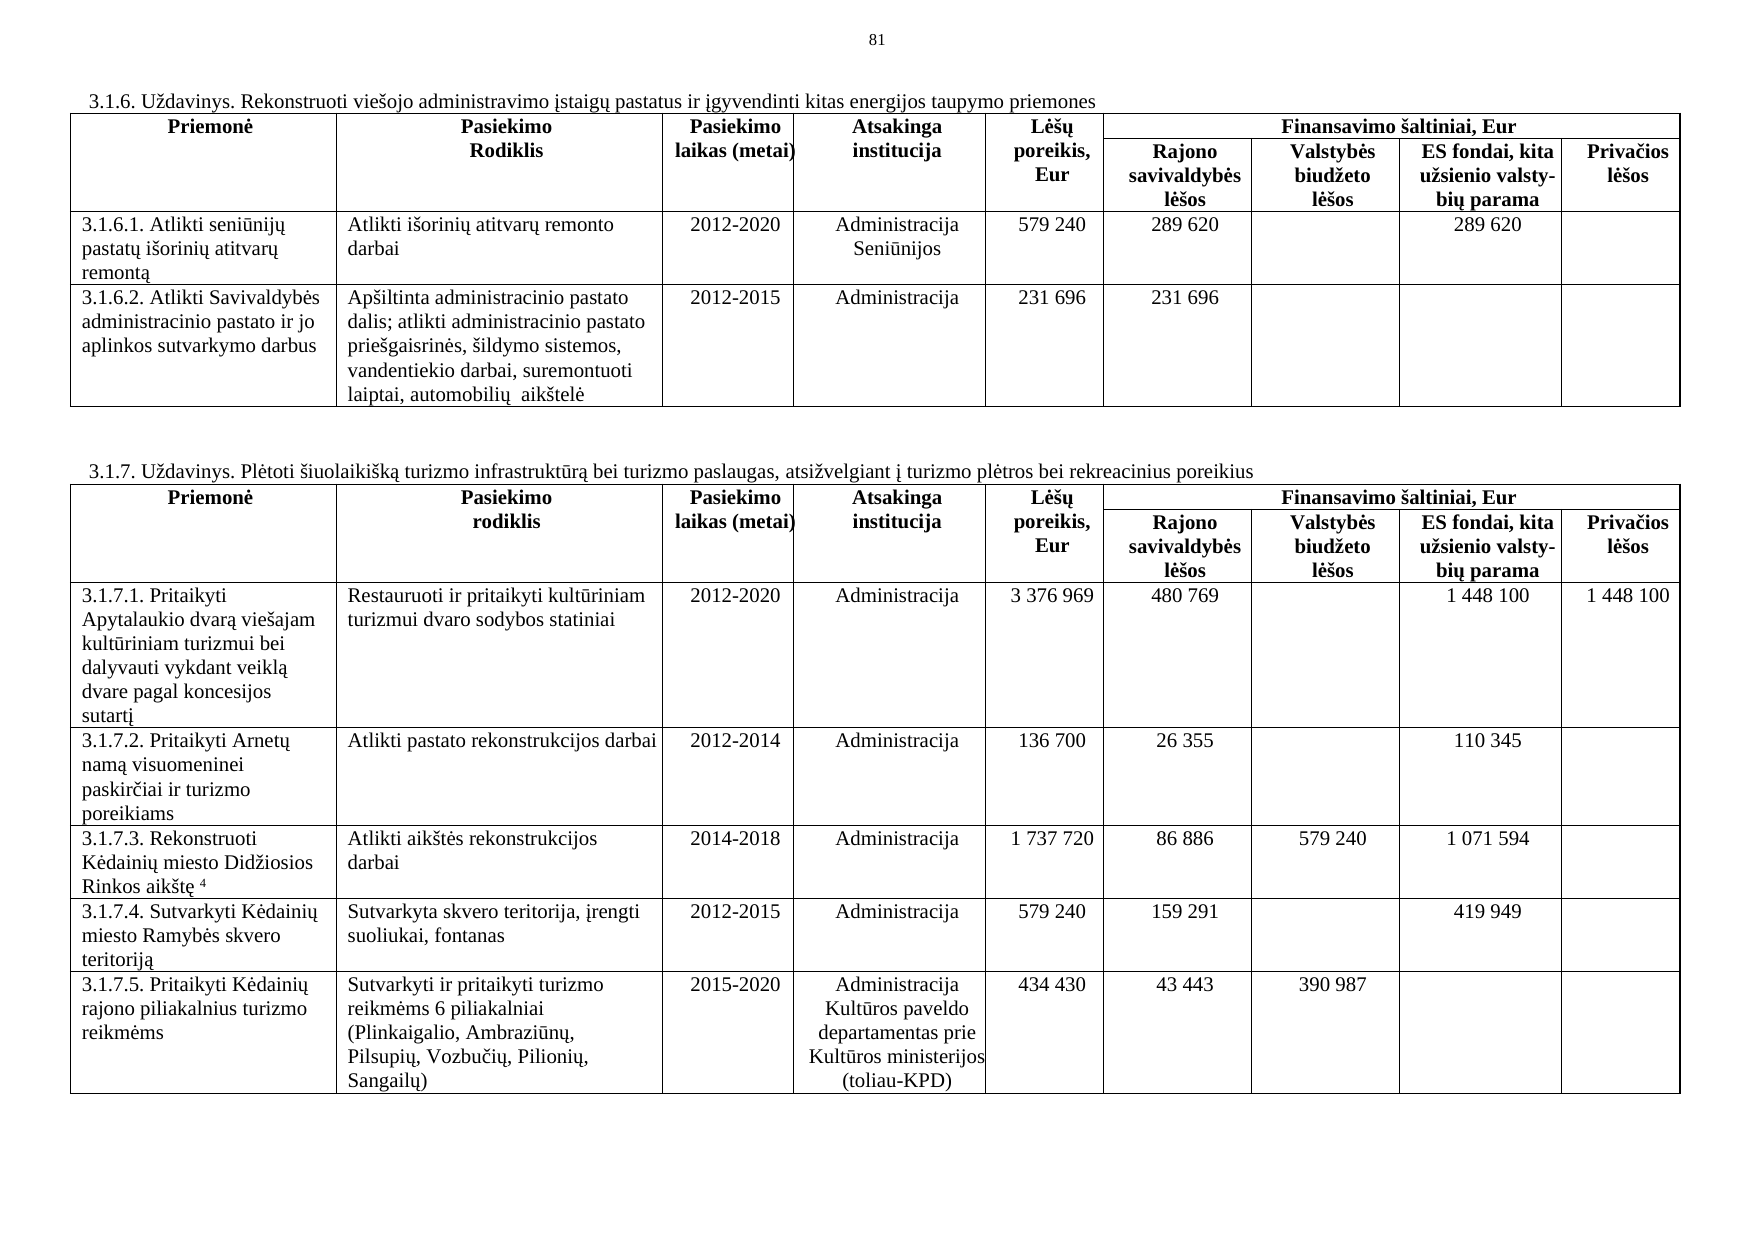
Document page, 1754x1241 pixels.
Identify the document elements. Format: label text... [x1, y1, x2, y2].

table_cell [1562, 972, 1679, 1092]
table_cell [1252, 285, 1399, 406]
table_cell ES fondai, kita užsienio valsty- bių parama [1400, 139, 1561, 211]
table_cell 2012-2015 [663, 285, 793, 406]
table_cell 3.1.6.1. Atlikti seniūnijų pastatų išorinių atitvarų remontą [71, 212, 336, 284]
table_cell 1 448 100 [1400, 583, 1561, 727]
table_cell Valstybės biudžeto lėšos [1252, 139, 1399, 211]
table_cell [1400, 285, 1561, 406]
table_cell 579 240 [986, 212, 1103, 284]
table_cell Administracija [794, 285, 985, 406]
table_cell 289 620 [1400, 212, 1561, 284]
table_header Priemonė [71, 114, 336, 211]
table_cell 434 430 [986, 972, 1103, 1092]
table_cell Rajono savivaldybės lėšos [1104, 139, 1251, 211]
table_cell [1562, 728, 1679, 824]
table_cell 3.1.7.5. Pritaikyti Kėdainių rajono piliakalnius turizmo reikmėms [71, 972, 336, 1092]
table_cell [1562, 285, 1679, 406]
table_cell 480 769 [1104, 583, 1251, 727]
table_cell Administracija Kultūros paveldo departamentas prie Kultūros ministerijos (toliau-KPD) [794, 972, 985, 1092]
table_cell 419 949 [1400, 899, 1561, 971]
table_cell Apšiltinta administracinio pastato dalis; atlikti administracinio pastato priešgaisrinės, šildymo sistemos, vandentiekio darbai, suremontuoti laiptai, automobilių aikštelė [337, 285, 662, 406]
table_cell 3.1.7.1. Pritaikyti Apytalaukio dvarą viešajam kultūriniam turizmui bei dalyvauti vykdant veiklą dvare pagal koncesijos sutartį [71, 583, 336, 727]
text 3.1.6. Uždavinys. Rekonstruoti viešojo administravimo įstaigų pastatus ir įgyvendinti kitas energijos taupymo priemones [89, 89, 1679, 113]
table_cell 1 737 720 [986, 826, 1103, 898]
table_cell Atlikti pastato rekonstrukcijos darbai [337, 728, 662, 824]
table_cell 2012-2020 [663, 212, 793, 284]
table_cell 159 291 [1104, 899, 1251, 971]
table_cell 86 886 [1104, 826, 1251, 898]
table_cell Privačios lėšos [1562, 510, 1679, 582]
table_cell 3.1.7.4. Sutvarkyti Kėdainių miesto Ramybės skvero teritoriją [71, 899, 336, 971]
table_cell 231 696 [1104, 285, 1251, 406]
table_cell 3.1.7.3. Rekonstruoti Kėdainių miesto Didžiosios Rinkos aikštę 4 [71, 826, 336, 898]
table_cell Valstybės biudžeto lėšos [1252, 510, 1399, 582]
table_cell 2014-2018 [663, 826, 793, 898]
table_cell 2012-2020 [663, 583, 793, 727]
table_cell [1252, 899, 1399, 971]
table_cell [1562, 899, 1679, 971]
table_cell [1252, 583, 1399, 727]
table_header Priemonė [71, 485, 336, 582]
table_header Finansavimo šaltiniai, Eur [1104, 485, 1679, 509]
table_cell [1562, 212, 1679, 284]
table_header Finansavimo šaltiniai, Eur [1104, 114, 1679, 138]
table_header Lėšų poreikis, Eur [986, 485, 1103, 582]
table_cell 26 355 [1104, 728, 1251, 824]
table_cell 289 620 [1104, 212, 1251, 284]
table_cell 1 071 594 [1400, 826, 1561, 898]
table_cell Atlikti išorinių atitvarų remonto darbai [337, 212, 662, 284]
table_header Atsakinga institucija [794, 114, 985, 211]
table_cell 579 240 [986, 899, 1103, 971]
table_header Pasiekimo Rodiklis [337, 114, 662, 211]
table_cell Administracija [794, 826, 985, 898]
table_cell [1252, 212, 1399, 284]
table_cell 3 376 969 [986, 583, 1103, 727]
table_cell 579 240 [1252, 826, 1399, 898]
table_cell 1 448 100 [1562, 583, 1679, 727]
table_cell 390 987 [1252, 972, 1399, 1092]
table_cell 2012-2014 [663, 728, 793, 824]
text 3.1.7. Uždavinys. Plėtoti šiuolaikišką turizmo infrastruktūrą bei turizmo paslaugas, atsižvelgiant į turizmo plėtros bei rekreacinius poreikius [89, 459, 1679, 483]
table_cell 110 345 [1400, 728, 1561, 824]
table_header Pasiekimo laikas (metai) [663, 485, 793, 582]
table_header Atsakinga institucija [794, 485, 985, 582]
table_cell Restauruoti ir pritaikyti kultūriniam turizmui dvaro sodybos statiniai [337, 583, 662, 727]
table_cell 3.1.7.2. Pritaikyti Arnetų namą visuomeninei paskirčiai ir turizmo poreikiams [71, 728, 336, 824]
table_cell Privačios lėšos [1562, 139, 1679, 211]
table_cell Sutvarkyta skvero teritorija, įrengti suoliukai, fontanas [337, 899, 662, 971]
table_cell Atlikti aikštės rekonstrukcijos darbai [337, 826, 662, 898]
table_header Pasiekimo rodiklis [337, 485, 662, 582]
table_header Lėšų poreikis, Eur [986, 114, 1103, 211]
table_cell Administracija Seniūnijos [794, 212, 985, 284]
table_cell [1562, 826, 1679, 898]
table_cell Administracija [794, 728, 985, 824]
table_cell Administracija [794, 583, 985, 727]
table_cell ES fondai, kita užsienio valsty- bių parama [1400, 510, 1561, 582]
table_cell 43 443 [1104, 972, 1251, 1092]
table_cell 2015-2020 [663, 972, 793, 1092]
table_cell 3.1.6.2. Atlikti Savivaldybės administracinio pastato ir jo aplinkos sutvarkymo darbus [71, 285, 336, 406]
table_cell [1252, 728, 1399, 824]
table_cell Administracija [794, 899, 985, 971]
table_cell 136 700 [986, 728, 1103, 824]
table_cell 2012-2015 [663, 899, 793, 971]
table_cell Rajono savivaldybės lėšos [1104, 510, 1251, 582]
table_cell [1400, 972, 1561, 1092]
table_header Pasiekimo laikas (metai) [663, 114, 793, 211]
table_cell Sutvarkyti ir pritaikyti turizmo reikmėms 6 piliakalniai (Plinkaigalio, Ambraziūnų, Pilsupių, Vozbučių, Pilionių, Sangailų) [337, 972, 662, 1092]
table_cell 231 696 [986, 285, 1103, 406]
